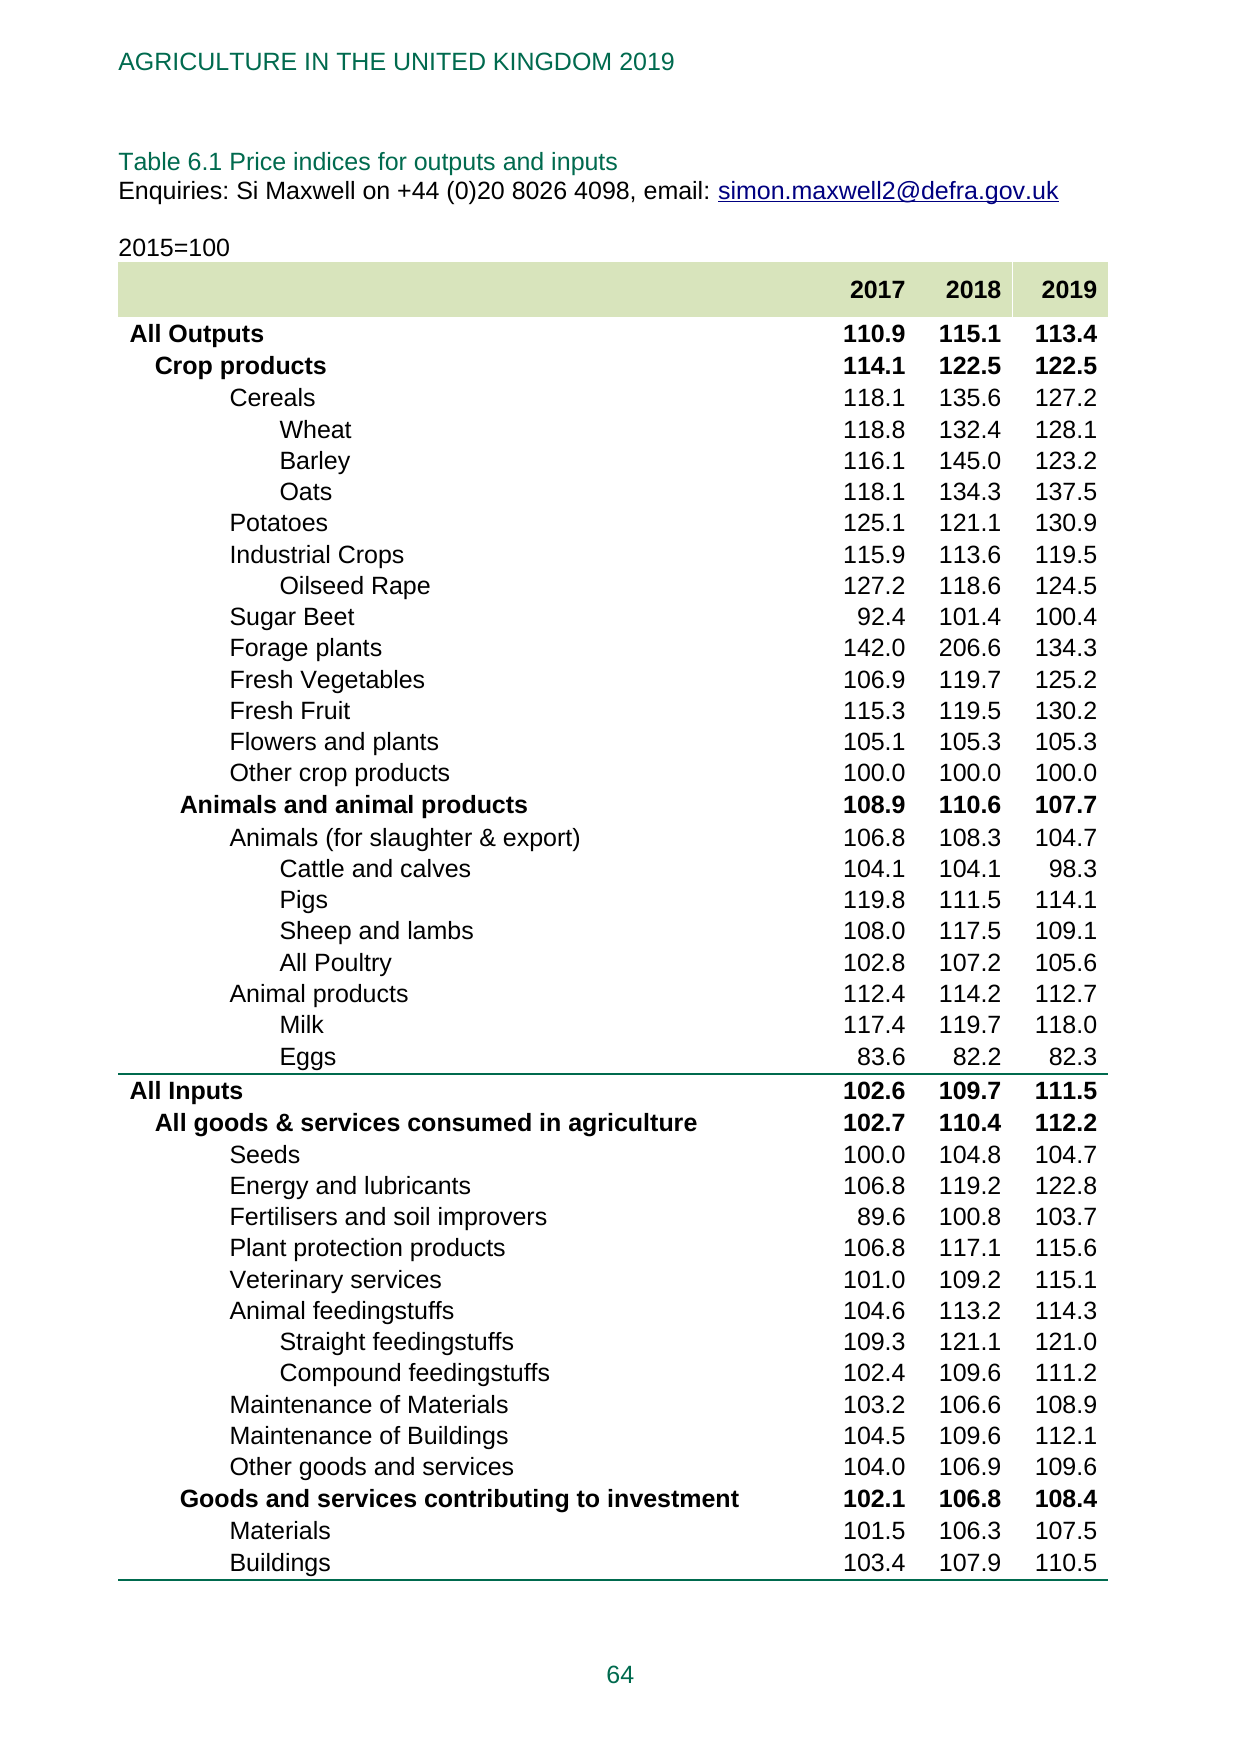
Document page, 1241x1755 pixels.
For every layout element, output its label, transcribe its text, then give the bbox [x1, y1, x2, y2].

table_cell 116.1 [821, 445, 917, 476]
table_cell 108.9 [1013, 1389, 1108, 1420]
table_cell Flowers and plants [118, 726, 821, 757]
text 2015=100 [118, 233, 1122, 262]
table_cell 103.2 [821, 1389, 917, 1420]
table_cell Energy and lubricants [118, 1170, 821, 1201]
table_cell 107.9 [917, 1546, 1012, 1579]
table_cell 114.3 [1013, 1295, 1108, 1326]
table_cell Goods and services contributing to investment [118, 1482, 821, 1515]
table_cell 101.0 [821, 1264, 917, 1295]
table_cell 105.6 [1013, 946, 1108, 977]
table_cell 118.1 [821, 476, 917, 507]
table_cell 92.4 [821, 601, 917, 632]
table_cell 109.2 [917, 1264, 1012, 1295]
table_cell 100.8 [917, 1201, 1012, 1232]
table_cell 135.6 [917, 382, 1012, 413]
table_cell 109.6 [917, 1357, 1012, 1388]
table_cell 98.3 [1013, 853, 1108, 884]
table_cell 117.1 [917, 1232, 1012, 1263]
table_cell 105.1 [821, 726, 917, 757]
table_cell 115.3 [821, 695, 917, 726]
table_cell 102.6 [821, 1075, 917, 1106]
table_cell Animals (for slaughter & export) [118, 821, 821, 852]
table_cell Wheat [118, 414, 821, 445]
table_cell Straight feedingstuffs [118, 1326, 821, 1357]
table_cell 119.7 [917, 1009, 1012, 1040]
table_cell 145.0 [917, 445, 1012, 476]
table_cell 119.2 [917, 1170, 1012, 1201]
table_cell 127.2 [821, 570, 917, 601]
table_cell Other goods and services [118, 1451, 821, 1482]
table_cell Maintenance of Buildings [118, 1420, 821, 1451]
table_cell 118.6 [917, 570, 1012, 601]
table_cell 108.9 [821, 789, 917, 821]
table_cell 118.1 [821, 382, 917, 413]
table_cell All goods & services consumed in agriculture [118, 1106, 821, 1138]
table_cell 108.3 [917, 821, 1012, 852]
table_cell Materials [118, 1515, 821, 1546]
table_cell Eggs [118, 1040, 821, 1073]
table_cell 130.2 [1013, 695, 1108, 726]
table_cell 104.1 [821, 853, 917, 884]
table_cell 106.3 [917, 1515, 1012, 1546]
table_cell 107.5 [1013, 1515, 1108, 1546]
table_cell 106.8 [821, 1170, 917, 1201]
table_cell 112.2 [1013, 1106, 1108, 1138]
table_cell 104.7 [1013, 821, 1108, 852]
table_cell 102.4 [821, 1357, 917, 1388]
table_cell All Inputs [118, 1075, 821, 1106]
text Enquiries: Si Maxwell on +44 (0)20 8026 4098, email: simon.maxwell2@defra.gov.uk [118, 176, 1122, 204]
table_cell Buildings [118, 1546, 821, 1579]
table_cell 110.5 [1013, 1546, 1108, 1579]
table_cell 104.7 [1013, 1139, 1108, 1170]
table_cell Fresh Fruit [118, 695, 821, 726]
table_cell 122.5 [1013, 349, 1108, 382]
table_cell 119.5 [917, 695, 1012, 726]
table_cell 134.3 [1013, 632, 1108, 663]
table_cell 100.0 [1013, 757, 1108, 788]
table_cell 82.2 [917, 1040, 1012, 1073]
table_cell 103.7 [1013, 1201, 1108, 1232]
table_cell 113.6 [917, 539, 1012, 570]
table_cell 104.1 [917, 853, 1012, 884]
table_cell 109.1 [1013, 915, 1108, 946]
table_cell 100.0 [917, 757, 1012, 788]
table_cell All Poultry [118, 946, 821, 977]
table_cell 112.7 [1013, 978, 1108, 1009]
table_cell Cereals [118, 382, 821, 413]
table_cell 113.2 [917, 1295, 1012, 1326]
table_cell 111.5 [1013, 1075, 1108, 1106]
table_cell 114.1 [1013, 884, 1108, 915]
table_cell 123.2 [1013, 445, 1108, 476]
table_cell Sheep and lambs [118, 915, 821, 946]
table_cell 114.1 [821, 349, 917, 382]
table_cell Animal products [118, 978, 821, 1009]
table_cell Milk [118, 1009, 821, 1040]
table_cell 121.0 [1013, 1326, 1108, 1357]
table_cell 104.0 [821, 1451, 917, 1482]
table_cell 113.4 [1013, 317, 1108, 349]
table_cell 115.6 [1013, 1232, 1108, 1263]
table_cell 83.6 [821, 1040, 917, 1073]
table_cell 101.5 [821, 1515, 917, 1546]
table_cell Pigs [118, 884, 821, 915]
table_cell 102.7 [821, 1106, 917, 1138]
table_cell 109.6 [917, 1420, 1012, 1451]
table_cell Forage plants [118, 632, 821, 663]
table_cell 111.2 [1013, 1357, 1108, 1388]
table_cell 206.6 [917, 632, 1012, 663]
table_cell 102.8 [821, 946, 917, 977]
table_cell 115.1 [917, 317, 1012, 349]
table_cell Maintenance of Materials [118, 1389, 821, 1420]
table_cell 125.2 [1013, 664, 1108, 695]
table_cell 82.3 [1013, 1040, 1108, 1073]
table_cell 107.7 [1013, 789, 1108, 821]
table_cell 103.4 [821, 1546, 917, 1579]
table_cell 106.8 [917, 1482, 1012, 1515]
table_cell 109.7 [917, 1075, 1012, 1106]
table_header 2017 [821, 262, 917, 317]
table_cell 119.8 [821, 884, 917, 915]
table_cell 100.4 [1013, 601, 1108, 632]
table_cell 111.5 [917, 884, 1012, 915]
table_cell Crop products [118, 349, 821, 382]
table_cell 114.2 [917, 978, 1012, 1009]
table_cell 119.7 [917, 664, 1012, 695]
table_cell Compound feedingstuffs [118, 1357, 821, 1388]
table_cell 108.0 [821, 915, 917, 946]
table_cell 89.6 [821, 1201, 917, 1232]
table_cell 137.5 [1013, 476, 1108, 507]
table_cell 106.6 [917, 1389, 1012, 1420]
table_cell 117.4 [821, 1009, 917, 1040]
table_cell 125.1 [821, 507, 917, 538]
table_cell 118.0 [1013, 1009, 1108, 1040]
table_cell Industrial Crops [118, 539, 821, 570]
table_cell 112.4 [821, 978, 917, 1009]
table_cell 128.1 [1013, 414, 1108, 445]
table_cell 106.8 [821, 821, 917, 852]
table_header [118, 262, 821, 317]
table_cell 101.4 [917, 601, 1012, 632]
table_cell 100.0 [821, 757, 917, 788]
table_header 2019 [1013, 262, 1108, 317]
table_cell 105.3 [917, 726, 1012, 757]
table_cell Cattle and calves [118, 853, 821, 884]
table_cell 108.4 [1013, 1482, 1108, 1515]
table_cell 104.5 [821, 1420, 917, 1451]
table_cell Other crop products [118, 757, 821, 788]
table_cell 121.1 [917, 507, 1012, 538]
table_cell 117.5 [917, 915, 1012, 946]
table_cell Veterinary services [118, 1264, 821, 1295]
table_cell 110.6 [917, 789, 1012, 821]
table_cell Oats [118, 476, 821, 507]
table_cell 110.9 [821, 317, 917, 349]
table_cell 110.4 [917, 1106, 1012, 1138]
table_cell All Outputs [118, 317, 821, 349]
table_header 2018 [917, 262, 1012, 317]
table_cell Potatoes [118, 507, 821, 538]
table_cell 127.2 [1013, 382, 1108, 413]
table_cell 122.8 [1013, 1170, 1108, 1201]
table_cell 106.8 [821, 1232, 917, 1263]
table_cell Animal feedingstuffs [118, 1295, 821, 1326]
table_cell Animals and animal products [118, 789, 821, 821]
table_cell 107.2 [917, 946, 1012, 977]
table_cell 100.0 [821, 1139, 917, 1170]
table_cell Barley [118, 445, 821, 476]
table_cell Oilseed Rape [118, 570, 821, 601]
table_cell 119.5 [1013, 539, 1108, 570]
subtitle Table 6.1 Price indices for outputs and inputs [118, 147, 1122, 176]
table_cell 122.5 [917, 349, 1012, 382]
table_cell 115.1 [1013, 1264, 1108, 1295]
table_cell 102.1 [821, 1482, 917, 1515]
table_cell 132.4 [917, 414, 1012, 445]
table_cell Sugar Beet [118, 601, 821, 632]
table_cell 121.1 [917, 1326, 1012, 1357]
table_cell Fresh Vegetables [118, 664, 821, 695]
table_cell Seeds [118, 1139, 821, 1170]
table_cell 106.9 [917, 1451, 1012, 1482]
table_cell 134.3 [917, 476, 1012, 507]
table_cell 105.3 [1013, 726, 1108, 757]
table_cell 118.8 [821, 414, 917, 445]
table_cell Plant protection products [118, 1232, 821, 1263]
table_cell 104.6 [821, 1295, 917, 1326]
table_cell 112.1 [1013, 1420, 1108, 1451]
table_cell 109.3 [821, 1326, 917, 1357]
table_cell 130.9 [1013, 507, 1108, 538]
table_cell 142.0 [821, 632, 917, 663]
table_cell 124.5 [1013, 570, 1108, 601]
table_cell Fertilisers and soil improvers [118, 1201, 821, 1232]
table_cell 109.6 [1013, 1451, 1108, 1482]
table_cell 106.9 [821, 664, 917, 695]
table_cell 115.9 [821, 539, 917, 570]
table_cell 104.8 [917, 1139, 1012, 1170]
